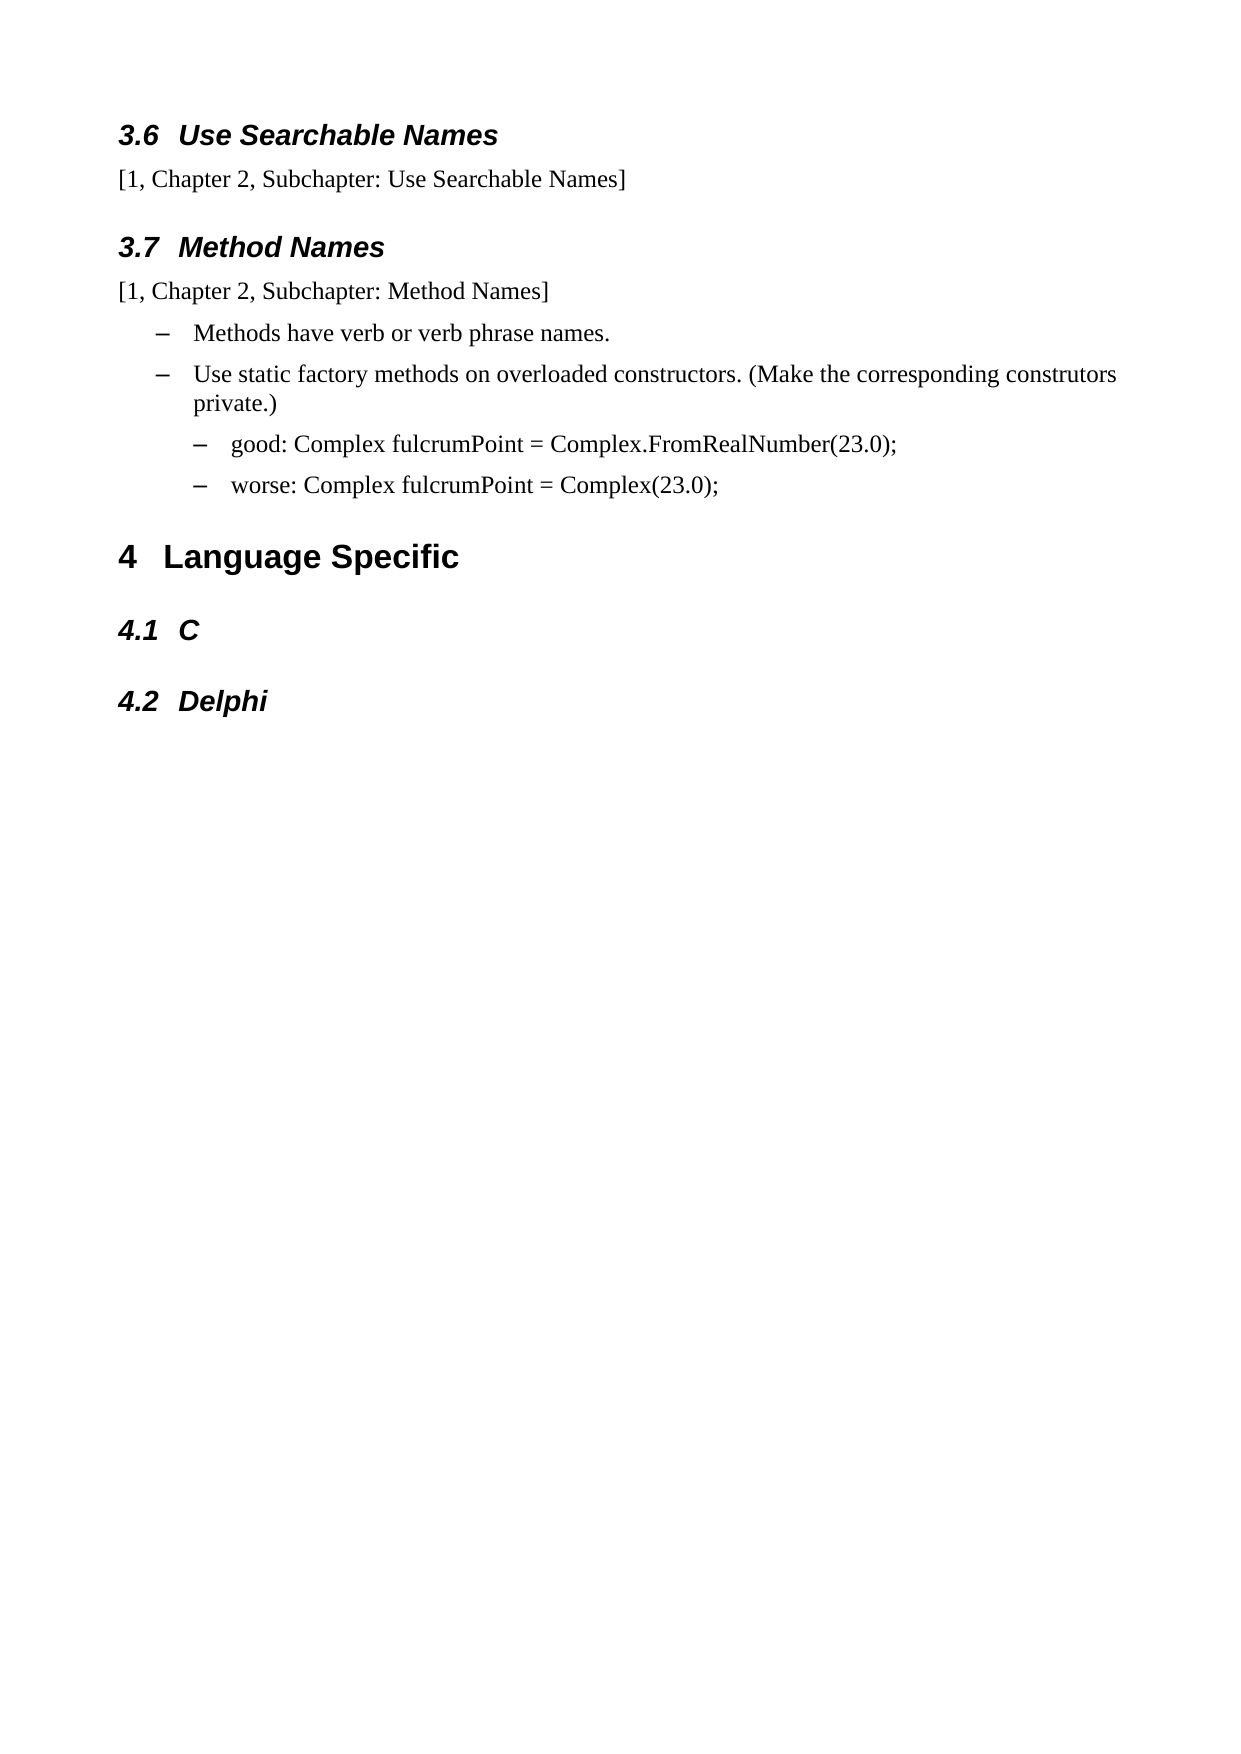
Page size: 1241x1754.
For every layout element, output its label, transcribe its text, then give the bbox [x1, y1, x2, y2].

list good: Complex fulcrumPoint = Complex.FromRealNumber(23.0); [193, 429, 1122, 458]
list Use static factory methods on overloaded constructors. (Make the corresponding construtors private.) [156, 359, 1122, 416]
subtitle Language Specific [118, 536, 1122, 575]
subtitle Use Searchable Names [118, 118, 1122, 152]
list Methods have verb or verb phrase names. [156, 318, 1122, 346]
subtitle Delphi [118, 684, 1122, 717]
subtitle Method Names [118, 230, 1122, 264]
text [1, Chapter 2, Subchapter: Method Names] [118, 276, 1122, 305]
text [1, Chapter 2, Subchapter: Use Searchable Names] [118, 164, 1122, 193]
list worse: Complex fulcrumPoint = Complex(23.0); [193, 470, 1122, 499]
subtitle C [118, 613, 1122, 646]
